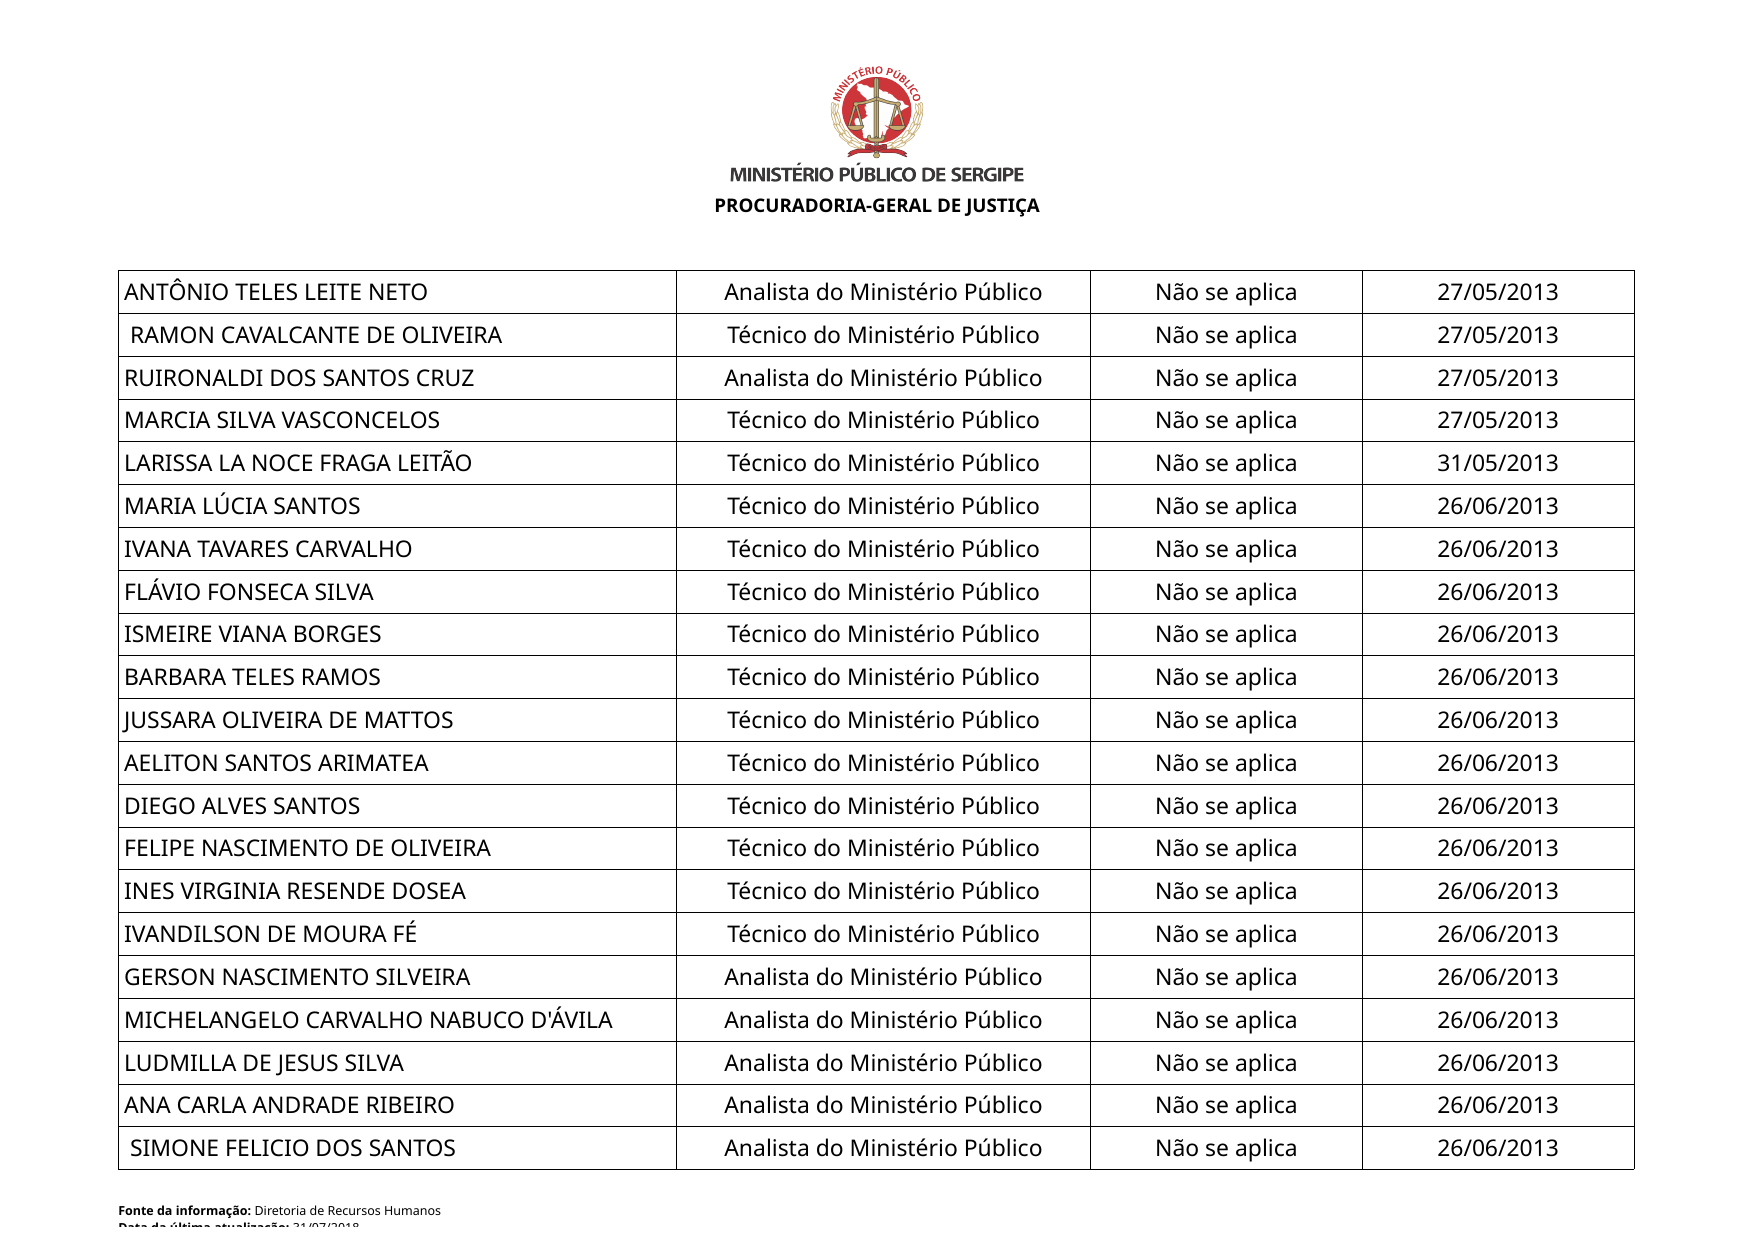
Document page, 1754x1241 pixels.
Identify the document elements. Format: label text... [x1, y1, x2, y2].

table_cell Não se aplica [1091, 400, 1362, 441]
table_cell 26/06/2013 [1363, 528, 1634, 570]
table_cell Não se aplica [1091, 357, 1362, 398]
table_cell Técnico do Ministério Público [677, 699, 1090, 741]
table_cell 27/05/2013 [1363, 314, 1634, 356]
table_cell Técnico do Ministério Público [677, 571, 1090, 612]
table_cell 26/06/2013 [1363, 828, 1634, 869]
table_cell IVANDILSON DE MOURA FÉ [119, 913, 676, 955]
table_cell 26/06/2013 [1363, 870, 1634, 912]
table_cell Não se aplica [1091, 699, 1362, 741]
table_cell Técnico do Ministério Público [677, 913, 1090, 955]
table_cell SIMONE FELICIO DOS SANTOS [119, 1127, 676, 1169]
picture [730, 66, 1024, 185]
table_cell MICHELANGELO CARVALHO NABUCO D'ÁVILA [119, 999, 676, 1041]
table_cell 26/06/2013 [1363, 571, 1634, 612]
table_cell Técnico do Ministério Público [677, 485, 1090, 527]
table_cell Não se aplica [1091, 656, 1362, 698]
table_cell DIEGO ALVES SANTOS [119, 785, 676, 827]
table_cell 31/05/2013 [1363, 442, 1634, 484]
table_cell MARIA LÚCIA SANTOS [119, 485, 676, 527]
table_cell Não se aplica [1091, 913, 1362, 955]
table_cell Não se aplica [1091, 828, 1362, 869]
table_cell Não se aplica [1091, 999, 1362, 1041]
table_cell Não se aplica [1091, 956, 1362, 998]
table_cell Não se aplica [1091, 528, 1362, 570]
table_cell 26/06/2013 [1363, 956, 1634, 998]
table_cell Técnico do Ministério Público [677, 314, 1090, 356]
table_cell Não se aplica [1091, 614, 1362, 655]
table_cell Técnico do Ministério Público [677, 400, 1090, 441]
table_cell Não se aplica [1091, 1127, 1362, 1169]
table_cell Não se aplica [1091, 442, 1362, 484]
table_cell LARISSA LA NOCE FRAGA LEITÃO [119, 442, 676, 484]
table_cell 27/05/2013 [1363, 400, 1634, 441]
table_cell GERSON NASCIMENTO SILVEIRA [119, 956, 676, 998]
table_cell Técnico do Ministério Público [677, 528, 1090, 570]
table_cell Não se aplica [1091, 1085, 1362, 1126]
table_cell Analista do Ministério Público [677, 357, 1090, 398]
table_cell 26/06/2013 [1363, 699, 1634, 741]
table_cell Técnico do Ministério Público [677, 614, 1090, 655]
table_cell Técnico do Ministério Público [677, 742, 1090, 784]
table_cell Analista do Ministério Público [677, 956, 1090, 998]
table_cell Não se aplica [1091, 571, 1362, 612]
table_cell MARCIA SILVA VASCONCELOS [119, 400, 676, 441]
table_cell 27/05/2013 [1363, 271, 1634, 313]
table_cell IVANA TAVARES CARVALHO [119, 528, 676, 570]
table_cell RUIRONALDI DOS SANTOS CRUZ [119, 357, 676, 398]
table_cell Técnico do Ministério Público [677, 870, 1090, 912]
table_cell ANTÔNIO TELES LEITE NETO [119, 271, 676, 313]
table_cell LUDMILLA DE JESUS SILVA [119, 1042, 676, 1083]
table_cell Técnico do Ministério Público [677, 442, 1090, 484]
table_cell Não se aplica [1091, 742, 1362, 784]
table_cell Técnico do Ministério Público [677, 785, 1090, 827]
table_cell Analista do Ministério Público [677, 271, 1090, 313]
table_cell Analista do Ministério Público [677, 1042, 1090, 1083]
table_cell 26/06/2013 [1363, 485, 1634, 527]
table_cell 26/06/2013 [1363, 1085, 1634, 1126]
table_cell Não se aplica [1091, 271, 1362, 313]
table_cell Não se aplica [1091, 870, 1362, 912]
table_cell Analista do Ministério Público [677, 1127, 1090, 1169]
table_cell JUSSARA OLIVEIRA DE MATTOS [119, 699, 676, 741]
table_cell 26/06/2013 [1363, 656, 1634, 698]
table_cell 26/06/2013 [1363, 913, 1634, 955]
table_cell Técnico do Ministério Público [677, 828, 1090, 869]
table_cell 27/05/2013 [1363, 357, 1634, 398]
table_cell 26/06/2013 [1363, 999, 1634, 1041]
table_cell 26/06/2013 [1363, 1127, 1634, 1169]
table_cell 26/06/2013 [1363, 785, 1634, 827]
table_cell ISMEIRE VIANA BORGES [119, 614, 676, 655]
table_cell Não se aplica [1091, 785, 1362, 827]
table_cell AELITON SANTOS ARIMATEA [119, 742, 676, 784]
table_cell RAMON CAVALCANTE DE OLIVEIRA [119, 314, 676, 356]
table_cell Analista do Ministério Público [677, 999, 1090, 1041]
table_cell Não se aplica [1091, 1042, 1362, 1083]
table_cell 26/06/2013 [1363, 742, 1634, 784]
table_cell BARBARA TELES RAMOS [119, 656, 676, 698]
table_cell Não se aplica [1091, 485, 1362, 527]
table_cell Analista do Ministério Público [677, 1085, 1090, 1126]
table_cell Técnico do Ministério Público [677, 656, 1090, 698]
table_cell FELIPE NASCIMENTO DE OLIVEIRA [119, 828, 676, 869]
table_cell Não se aplica [1091, 314, 1362, 356]
table_cell 26/06/2013 [1363, 1042, 1634, 1083]
table_cell INES VIRGINIA RESENDE DOSEA [119, 870, 676, 912]
table_cell FLÁVIO FONSECA SILVA [119, 571, 676, 612]
table_cell ANA CARLA ANDRADE RIBEIRO [119, 1085, 676, 1126]
table_cell 26/06/2013 [1363, 614, 1634, 655]
